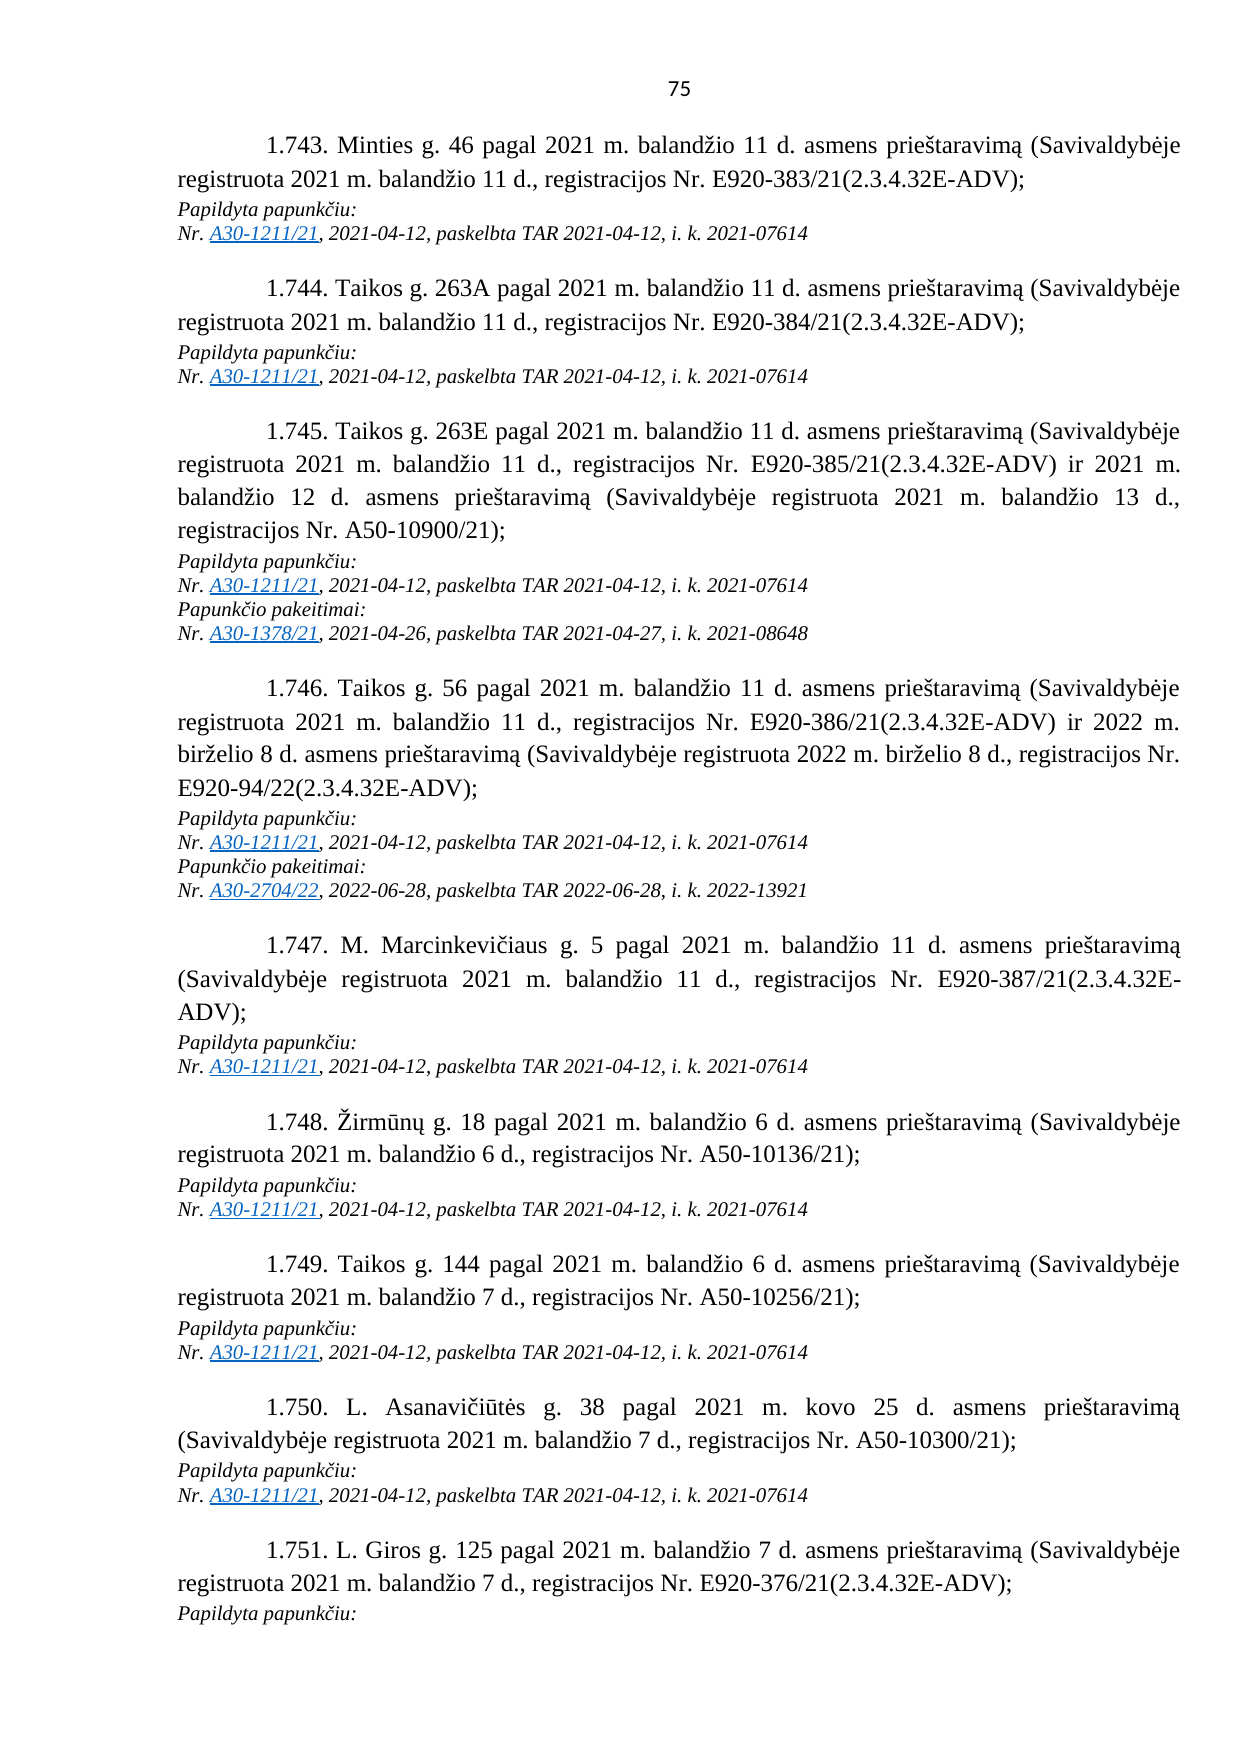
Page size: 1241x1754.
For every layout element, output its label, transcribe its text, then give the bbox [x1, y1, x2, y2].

text 1.744. Taikos g. 263A pagal 2021 m. balandžio 11 d. asmens prieštaravimą (Savivaldybėje registruota 2021 m. balandžio 11 d., registracijos Nr. E920-384/21(2.3.4.32E-ADV); [177, 273, 1181, 335]
text 1.750. L. Asanavičiūtės g. 38 pagal 2021 m. kovo 25 d. asmens prieštaravimą (Savivaldybėje registruota 2021 m. balandžio 7 d., registracijos Nr. A50-10300/21); [177, 1392, 1181, 1454]
text 1.745. Taikos g. 263E pagal 2021 m. balandžio 11 d. asmens prieštaravimą (Savivaldybėje registruota 2021 m. balandžio 11 d., registracijos Nr. E920-385/21(2.3.4.32E-ADV) ir 2021 m. balandžio 12 d. asmens prieštaravimą (Savivaldybėje registruota 2021 m. balandžio 13 d., registracijos Nr. A50-10900/21); [177, 416, 1181, 544]
text Nr. A30-1211/21, 2021-04-12, paskelbta TAR 2021-04-12, i. k. 2021-07614 [177, 1197, 1181, 1221]
text Papunkčio pakeitimai: [177, 854, 1181, 878]
text Papildyta papunkčiu: [177, 1601, 1181, 1625]
text Nr. A30-1211/21, 2021-04-12, paskelbta TAR 2021-04-12, i. k. 2021-07614 [177, 1482, 1181, 1507]
text Nr. A30-1211/21, 2021-04-12, paskelbta TAR 2021-04-12, i. k. 2021-07614 [177, 221, 1181, 245]
text Papildyta papunkčiu: [177, 1458, 1181, 1482]
text 1.743. Minties g. 46 pagal 2021 m. balandžio 11 d. asmens prieštaravimą (Savivaldybėje registruota 2021 m. balandžio 11 d., registracijos Nr. E920-383/21(2.3.4.32E-ADV); [177, 131, 1181, 192]
text Nr. A30-1211/21, 2021-04-12, paskelbta TAR 2021-04-12, i. k. 2021-07614 [177, 364, 1181, 388]
text Papildyta papunkčiu: [177, 548, 1181, 573]
text 1.749. Taikos g. 144 pagal 2021 m. balandžio 6 d. asmens prieštaravimą (Savivaldybėje registruota 2021 m. balandžio 7 d., registracijos Nr. A50-10256/21); [177, 1249, 1181, 1311]
text Nr. A30-2704/22, 2022-06-28, paskelbta TAR 2022-06-28, i. k. 2022-13921 [177, 878, 1181, 902]
text Papildyta papunkčiu: [177, 197, 1181, 221]
text 1.751. L. Giros g. 125 pagal 2021 m. balandžio 7 d. asmens prieštaravimą (Savivaldybėje registruota 2021 m. balandžio 7 d., registracijos Nr. E920-376/21(2.3.4.32E-ADV); [177, 1535, 1181, 1597]
text Papildyta papunkčiu: [177, 1030, 1181, 1054]
text Nr. A30-1211/21, 2021-04-12, paskelbta TAR 2021-04-12, i. k. 2021-07614 [177, 1339, 1181, 1364]
text Nr. A30-1211/21, 2021-04-12, paskelbta TAR 2021-04-12, i. k. 2021-07614 [177, 830, 1181, 854]
text Papildyta papunkčiu: [177, 1173, 1181, 1197]
text Nr. A30-1211/21, 2021-04-12, paskelbta TAR 2021-04-12, i. k. 2021-07614 [177, 573, 1181, 597]
text Papildyta papunkčiu: [177, 1316, 1181, 1339]
text Papunkčio pakeitimai: [177, 597, 1181, 621]
text Papildyta papunkčiu: [177, 339, 1181, 364]
text Nr. A30-1211/21, 2021-04-12, paskelbta TAR 2021-04-12, i. k. 2021-07614 [177, 1054, 1181, 1078]
text 1.747. M. Marcinkevičiaus g. 5 pagal 2021 m. balandžio 11 d. asmens prieštaravimą (Savivaldybėje registruota 2021 m. balandžio 11 d., registracijos Nr. E920-387/21(2.3.4.32E-ADV); [177, 931, 1181, 1025]
text Papildyta papunkčiu: [177, 806, 1181, 830]
text Nr. A30-1378/21, 2021-04-26, paskelbta TAR 2021-04-27, i. k. 2021-08648 [177, 621, 1181, 645]
text 1.746. Taikos g. 56 pagal 2021 m. balandžio 11 d. asmens prieštaravimą (Savivaldybėje registruota 2021 m. balandžio 11 d., registracijos Nr. E920-386/21(2.3.4.32E-ADV) ir 2022 m. birželio 8 d. asmens prieštaravimą (Savivaldybėje registruota 2022 m. birželio 8 d., registracijos Nr. E920-94/22(2.3.4.32E-ADV); [177, 673, 1181, 801]
text 1.748. Žirmūnų g. 18 pagal 2021 m. balandžio 6 d. asmens prieštaravimą (Savivaldybėje registruota 2021 m. balandžio 6 d., registracijos Nr. A50-10136/21); [177, 1107, 1181, 1168]
